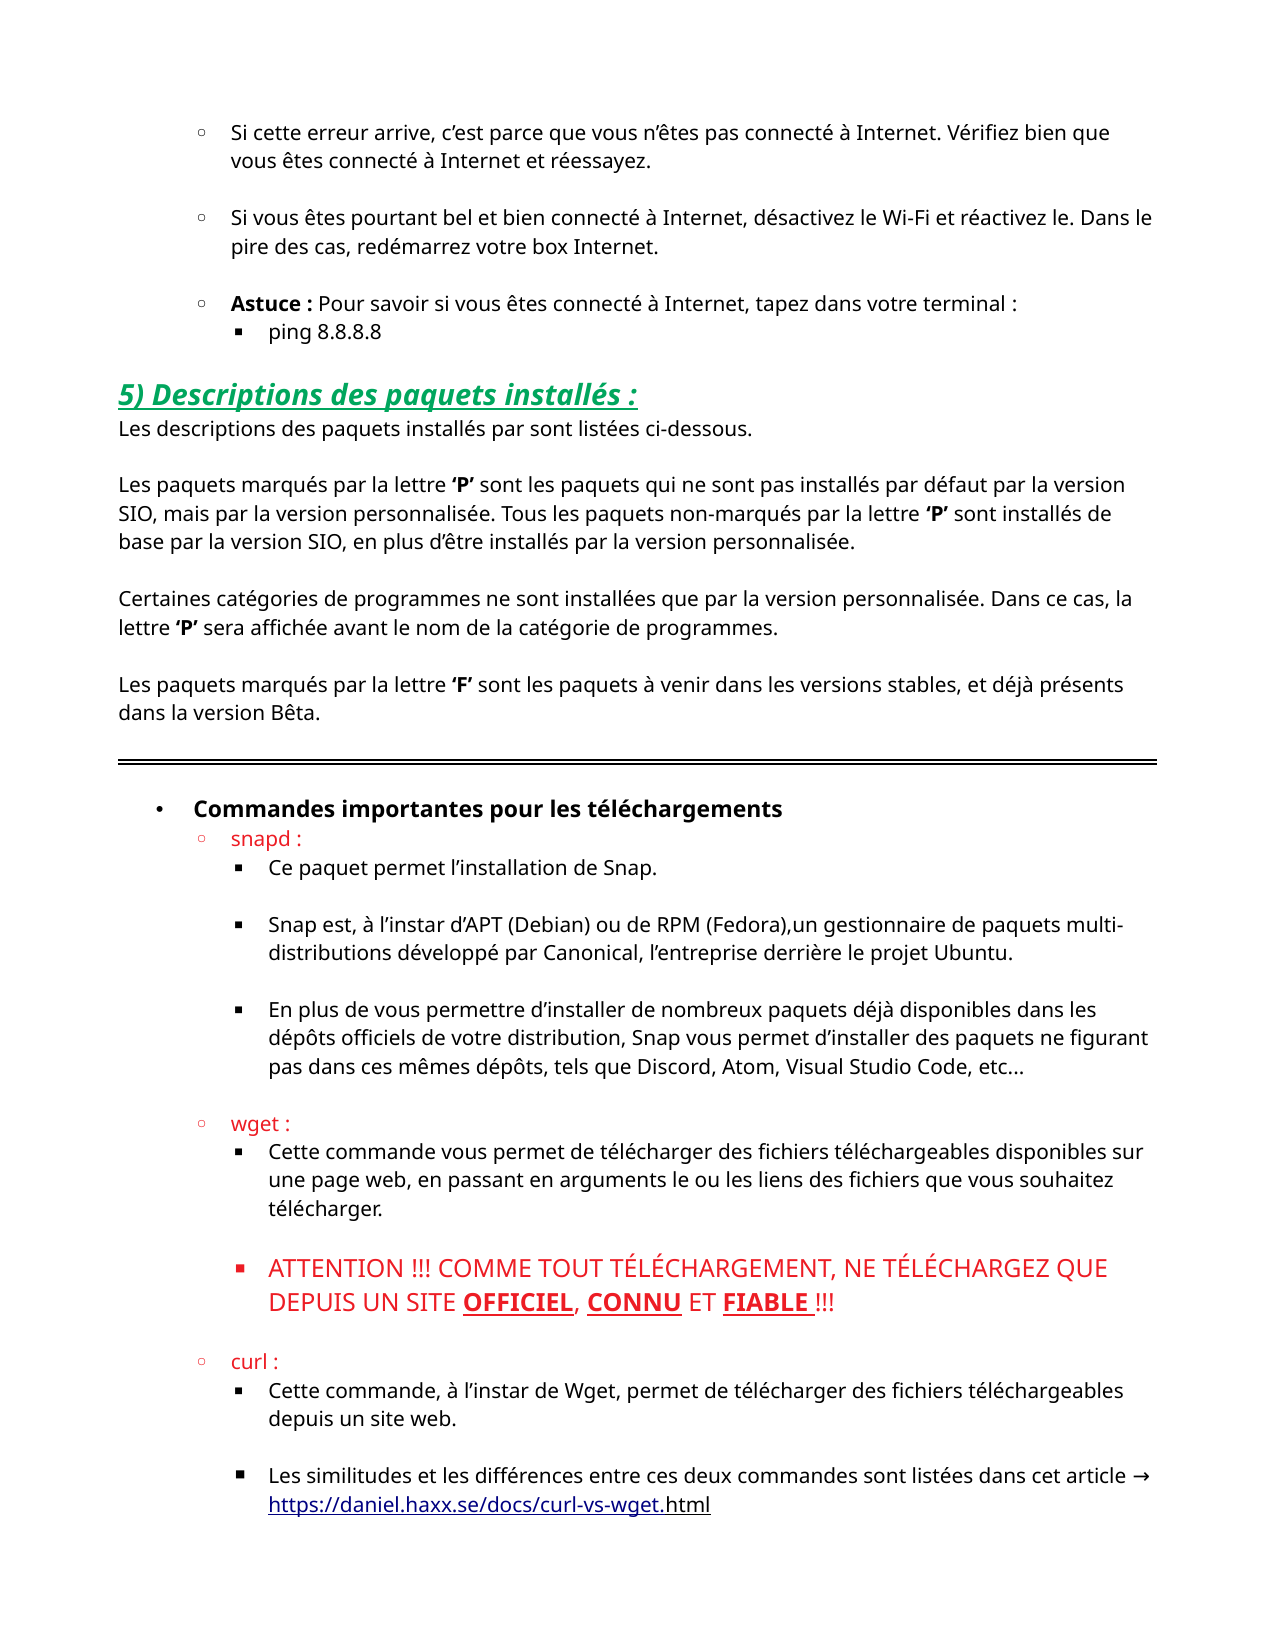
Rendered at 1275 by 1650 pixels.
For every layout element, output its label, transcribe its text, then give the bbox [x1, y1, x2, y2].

list En plus de vous permettre d’installer de nombreux paquets déjà disponibles dans les dépôts officiels de votre distribution, Snap vous permet d’installer des paquets ne figurant pas dans ces mêmes dépôts, tels que Discord, Atom, Visual Studio Code, etc... [231, 995, 1157, 1080]
list wget : [193, 1109, 1157, 1137]
text 5) Descriptions des paquets installés : [118, 374, 1157, 414]
list Ce paquet permet l’installation de Snap. [231, 853, 1157, 881]
list Les similitudes et les différences entre ces deux commandes sont listées dans cet article → https://daniel.haxx.se/docs/curl-vs-wget.html [231, 1461, 1157, 1518]
list Si vous êtes pourtant bel et bien connecté à Internet, désactivez le Wi-Fi et réactivez le. Dans le pire des cas, redémarrez votre box Internet. [193, 203, 1157, 260]
list ping 8.8.8.8 [231, 317, 1157, 346]
text Certaines catégories de programmes ne sont installées que par la version personnalisée. Dans ce cas, la lettre ‘P’ sera affichée avant le nom de la catégorie de programmes. [118, 584, 1157, 641]
list Cette commande, à l’instar de Wget, permet de télécharger des fichiers téléchargeables depuis un site web. [231, 1376, 1157, 1433]
list curl : [193, 1347, 1157, 1376]
list Commandes importantes pour les téléchargements [156, 793, 1157, 824]
text Les descriptions des paquets installés par sont listées ci-dessous. [118, 414, 1157, 442]
list Snap est, à l’instar d’APT (Debian) ou de RPM (Fedora),un gestionnaire de paquets multi-distributions développé par Canonical, l’entreprise derrière le projet Ubuntu. [231, 910, 1157, 967]
list Cette commande vous permet de télécharger des fichiers téléchargeables disponibles sur une page web, en passant en arguments le ou les liens des fichiers que vous souhaitez télécharger. [231, 1137, 1157, 1222]
text Les paquets marqués par la lettre ‘P’ sont les paquets qui ne sont pas installés par défaut par la version SIO, mais par la version personnalisée. Tous les paquets non-marqués par la lettre ‘P’ sont installés de base par la version SIO, en plus d’être installés par la version personnalisée. [118, 471, 1157, 556]
text Les paquets marqués par la lettre ‘F’ sont les paquets à venir dans les versions stables, et déjà présents dans la version Bêta. [118, 670, 1157, 727]
list Si cette erreur arrive, c’est parce que vous n’êtes pas connecté à Internet. Vérifiez bien que vous êtes connecté à Internet et réessayez. [193, 118, 1157, 175]
list ATTENTION !!! COMME TOUT TÉLÉCHARGEMENT, NE TÉLÉCHARGEZ QUE DEPUIS UN SITE OFFICIEL, CONNU ET FIABLE !!! [231, 1251, 1157, 1319]
list Astuce : Pour savoir si vous êtes connecté à Internet, tapez dans votre terminal : [193, 289, 1157, 317]
list snapd : [193, 824, 1157, 853]
